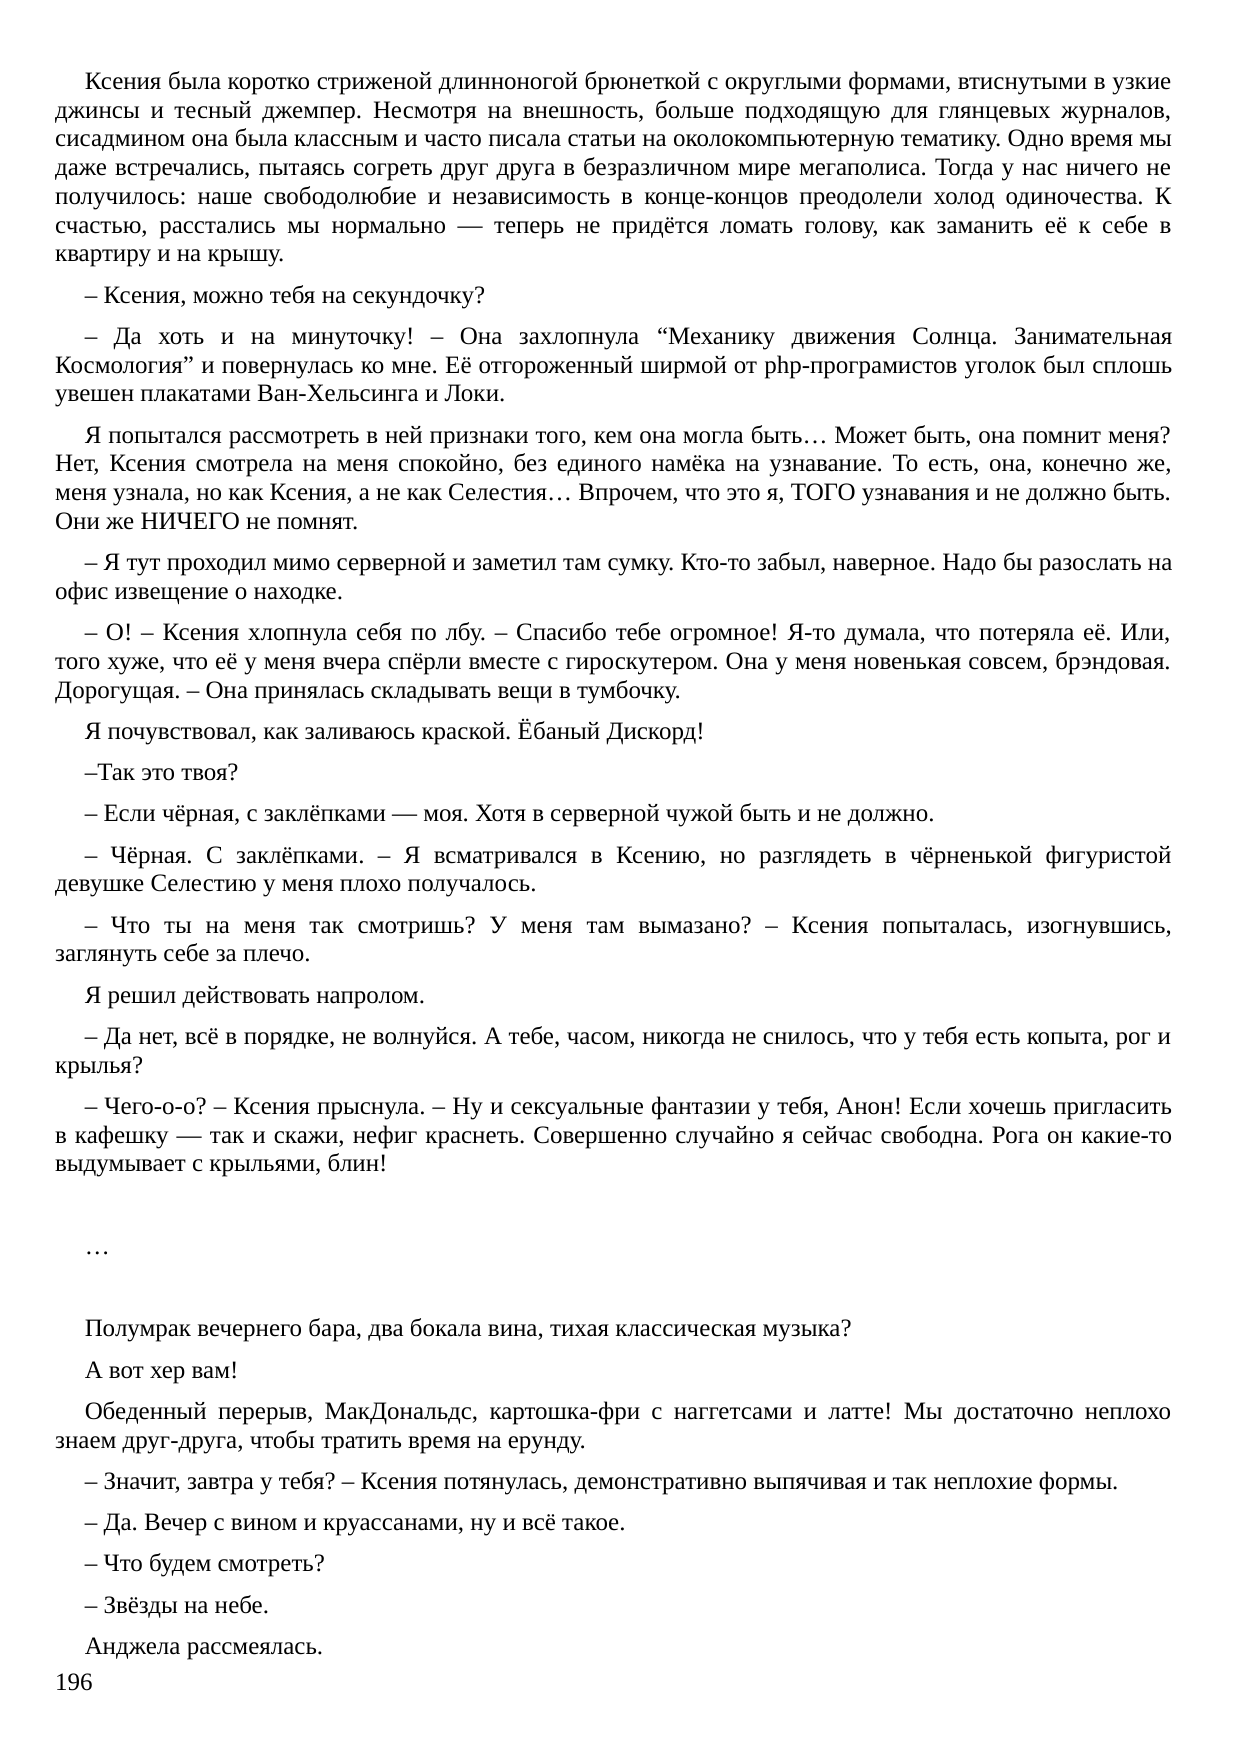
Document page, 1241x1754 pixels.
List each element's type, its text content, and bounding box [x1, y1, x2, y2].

text … [55, 1231, 1173, 1260]
text – Что ты на меня так смотришь? У меня там вымазано? – Ксения попыталась, изогнувшись, заглянуть себе за плечо. [55, 910, 1173, 967]
text – Да нет, всё в порядке, не волнуйся. А тебе, часом, никогда не снилось, что у тебя есть копыта, рог и крылья? [55, 1021, 1173, 1078]
text – Да хоть и на минуточку! – Она захлопнула “Механику движения Солнца. Занимательная Космология” и повернулась ко мне. Её отгороженный ширмой от php-програмистов уголок был сплошь увешен плакатами Ван-Хельсинга и Локи. [55, 321, 1173, 407]
text –Так это твоя? [55, 757, 1173, 786]
text А вот хер вам! [55, 1355, 1173, 1383]
text – Чёрная. С заклёпками. – Я всматривался в Ксению, но разглядеть в чёрненькой фигуристой девушке Селестию у меня плохо получалось. [55, 840, 1173, 897]
text – Я тут проходил мимо серверной и заметил там сумку. Кто-то забыл, наверное. Надо бы разослать на офис извещение о находке. [55, 547, 1173, 605]
text – Если чёрная, с заклёпками — моя. Хотя в серверной чужой быть и не должно. [55, 798, 1173, 827]
text – Да. Вечер с вином и круассанами, ну и всё такое. [55, 1507, 1173, 1536]
text Ксения была коротко стриженой длинноногой брюнеткой с округлыми формами, втиснутыми в узкие джинсы и тесный джемпер. Несмотря на внешность, больше подходящую для глянцевых журналов, сисадмином она была классным и часто писала статьи на околокомпьютерную тематику. Одно время мы даже встречались, пытаясь согреть друг друга в безразличном мире мегаполиса. Тогда у нас ничего не получилось: наше свободолюбие и независимость в конце-концов преодолели холод одиночества. К счастью, расстались мы нормально — теперь не придётся ломать голову, как заманить её к себе в квартиру и на крышу. [55, 66, 1173, 267]
text Анджела рассмеялась. [55, 1631, 1173, 1660]
text – Значит, завтра у тебя? – Ксения потянулась, демонстративно выпячивая и так неплохие формы. [55, 1466, 1173, 1495]
text Я почувствовал, как заливаюсь краской. Ёбаный Дискорд! [55, 716, 1173, 745]
text – Чего-о-о? – Ксения прыснула. – Ну и сексуальные фантазии у тебя, Анон! Если хочешь пригласить в кафешку — так и скажи, нефиг краснеть. Совершенно случайно я сейчас свободна. Рога он какие-то выдумывает с крыльями, блин! [55, 1091, 1173, 1177]
text – О! – Ксения хлопнула себя по лбу. – Спасибо тебе огромное! Я-то думала, что потеряла её. Или, того хуже, что её у меня вчера спёрли вместе с гироскутером. Она у меня новенькая совсем, брэндовая. Дорогущая. – Она принялась складывать вещи в тумбочку. [55, 617, 1173, 703]
text Полумрак вечернего бара, два бокала вина, тихая классическая музыка? [55, 1313, 1173, 1342]
text Обеденный перерыв, МакДональдс, картошка-фри с наггетсами и латте! Мы достаточно неплохо знаем друг-друга, чтобы тратить время на ерунду. [55, 1396, 1173, 1453]
text – Что будем смотреть? [55, 1548, 1173, 1577]
text – Звёзды на небе. [55, 1590, 1173, 1618]
text Я попытался рассмотреть в ней признаки того, кем она могла быть… Может быть, она помнит меня? Нет, Ксения смотрела на меня спокойно, без единого намёка на узнавание. То есть, она, конечно же, меня узнала, но как Ксения, а не как Селестия… Впрочем, что это я, ТОГО узнавания и не должно быть. Они же НИЧЕГО не помнят. [55, 420, 1173, 535]
text Я решил действовать напролом. [55, 980, 1173, 1008]
text – Ксения, можно тебя на секундочку? [55, 280, 1173, 308]
